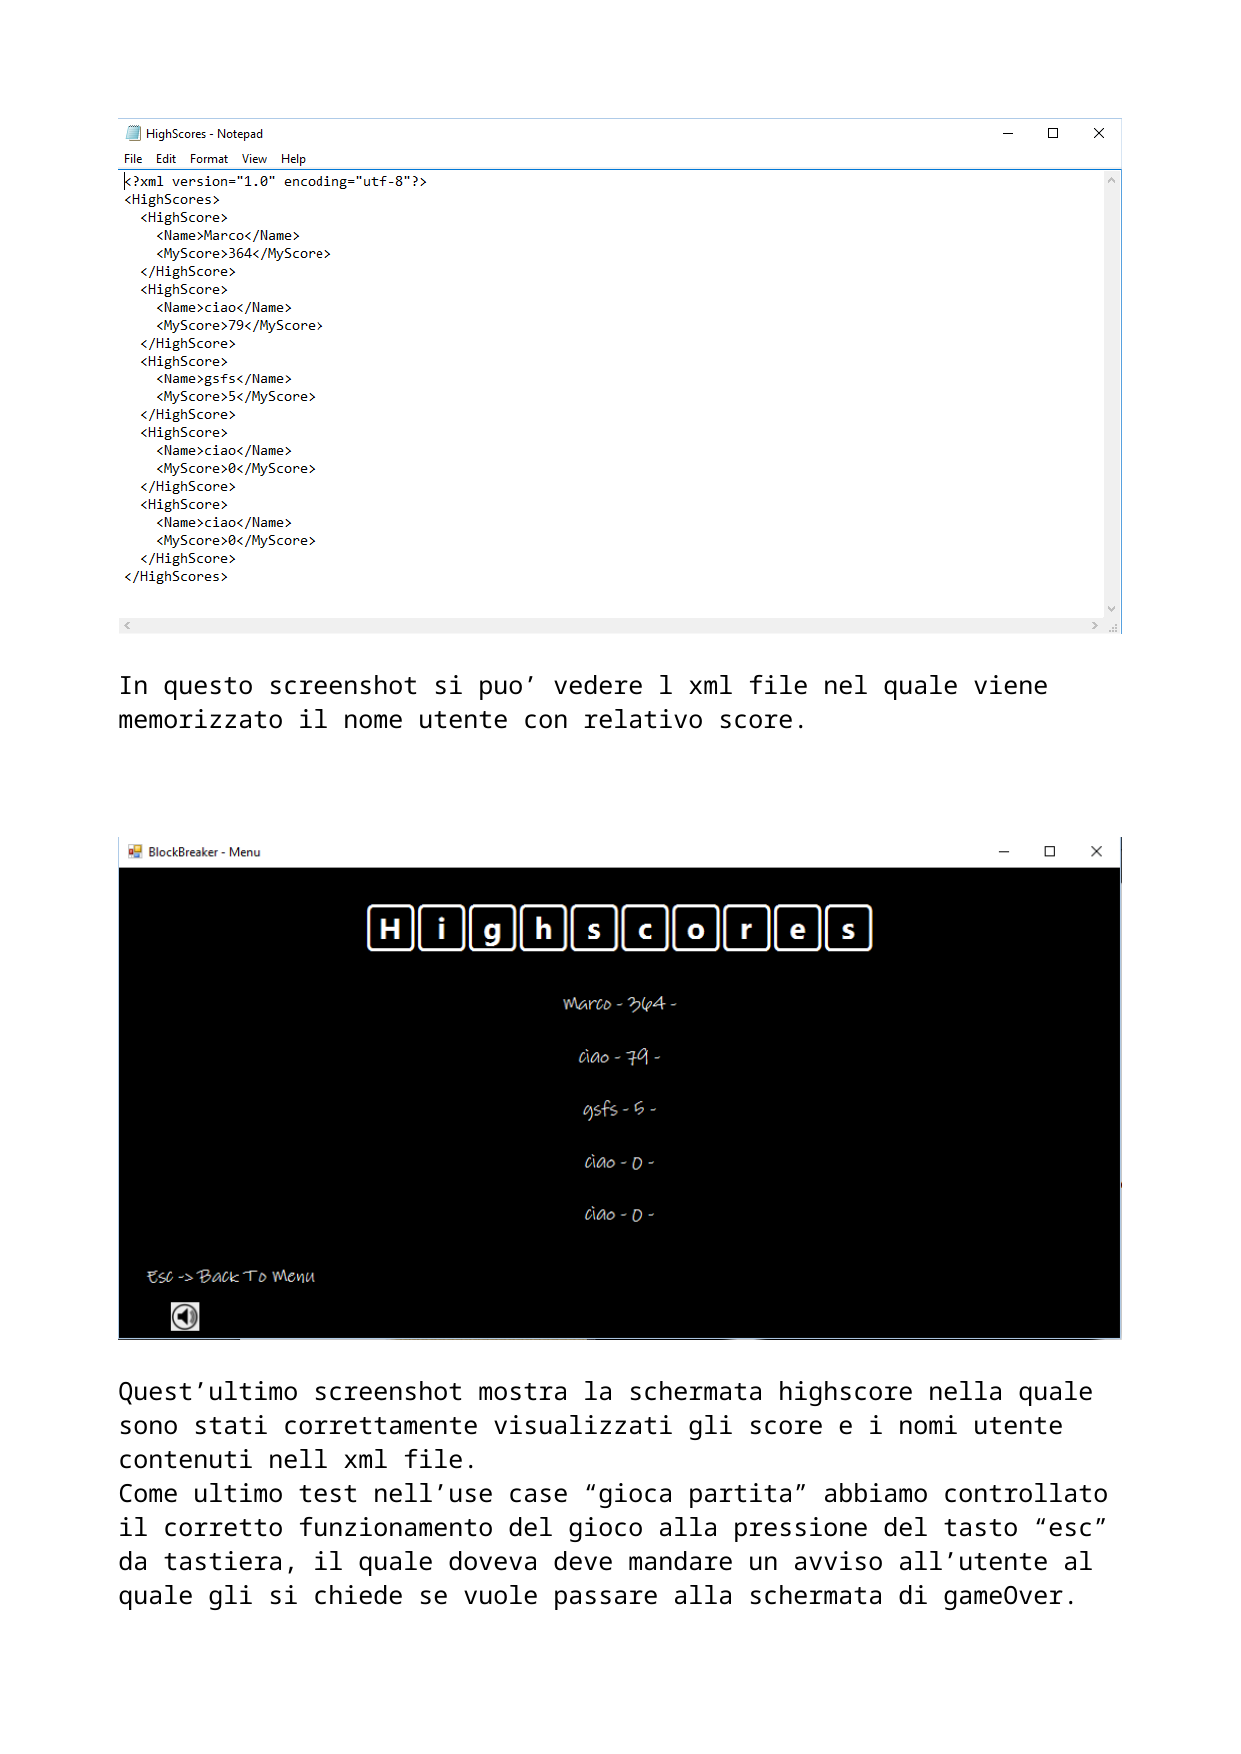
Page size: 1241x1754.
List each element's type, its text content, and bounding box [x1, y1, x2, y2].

picture [118, 118, 1122, 634]
text Come ultimo test nell’use case “gioca partita” abbiamo controllato il corretto funzionamento del gioco alla pressione del tasto “esc” da tastiera, il quale doveva deve mandare un avviso all’utente al quale gli si chiede se vuole passare alla schermata di gameOver. [118, 1476, 1122, 1612]
picture [118, 837, 1122, 1340]
text In questo screenshot si puo’ vedere l xml file nel quale viene memorizzato il nome utente con relativo score. [118, 667, 1122, 736]
text Quest’ultimo screenshot mostra la schermata highscore nella quale sono stati correttamente visualizzati gli score e i nomi utente contenuti nell xml file. [118, 1373, 1122, 1476]
